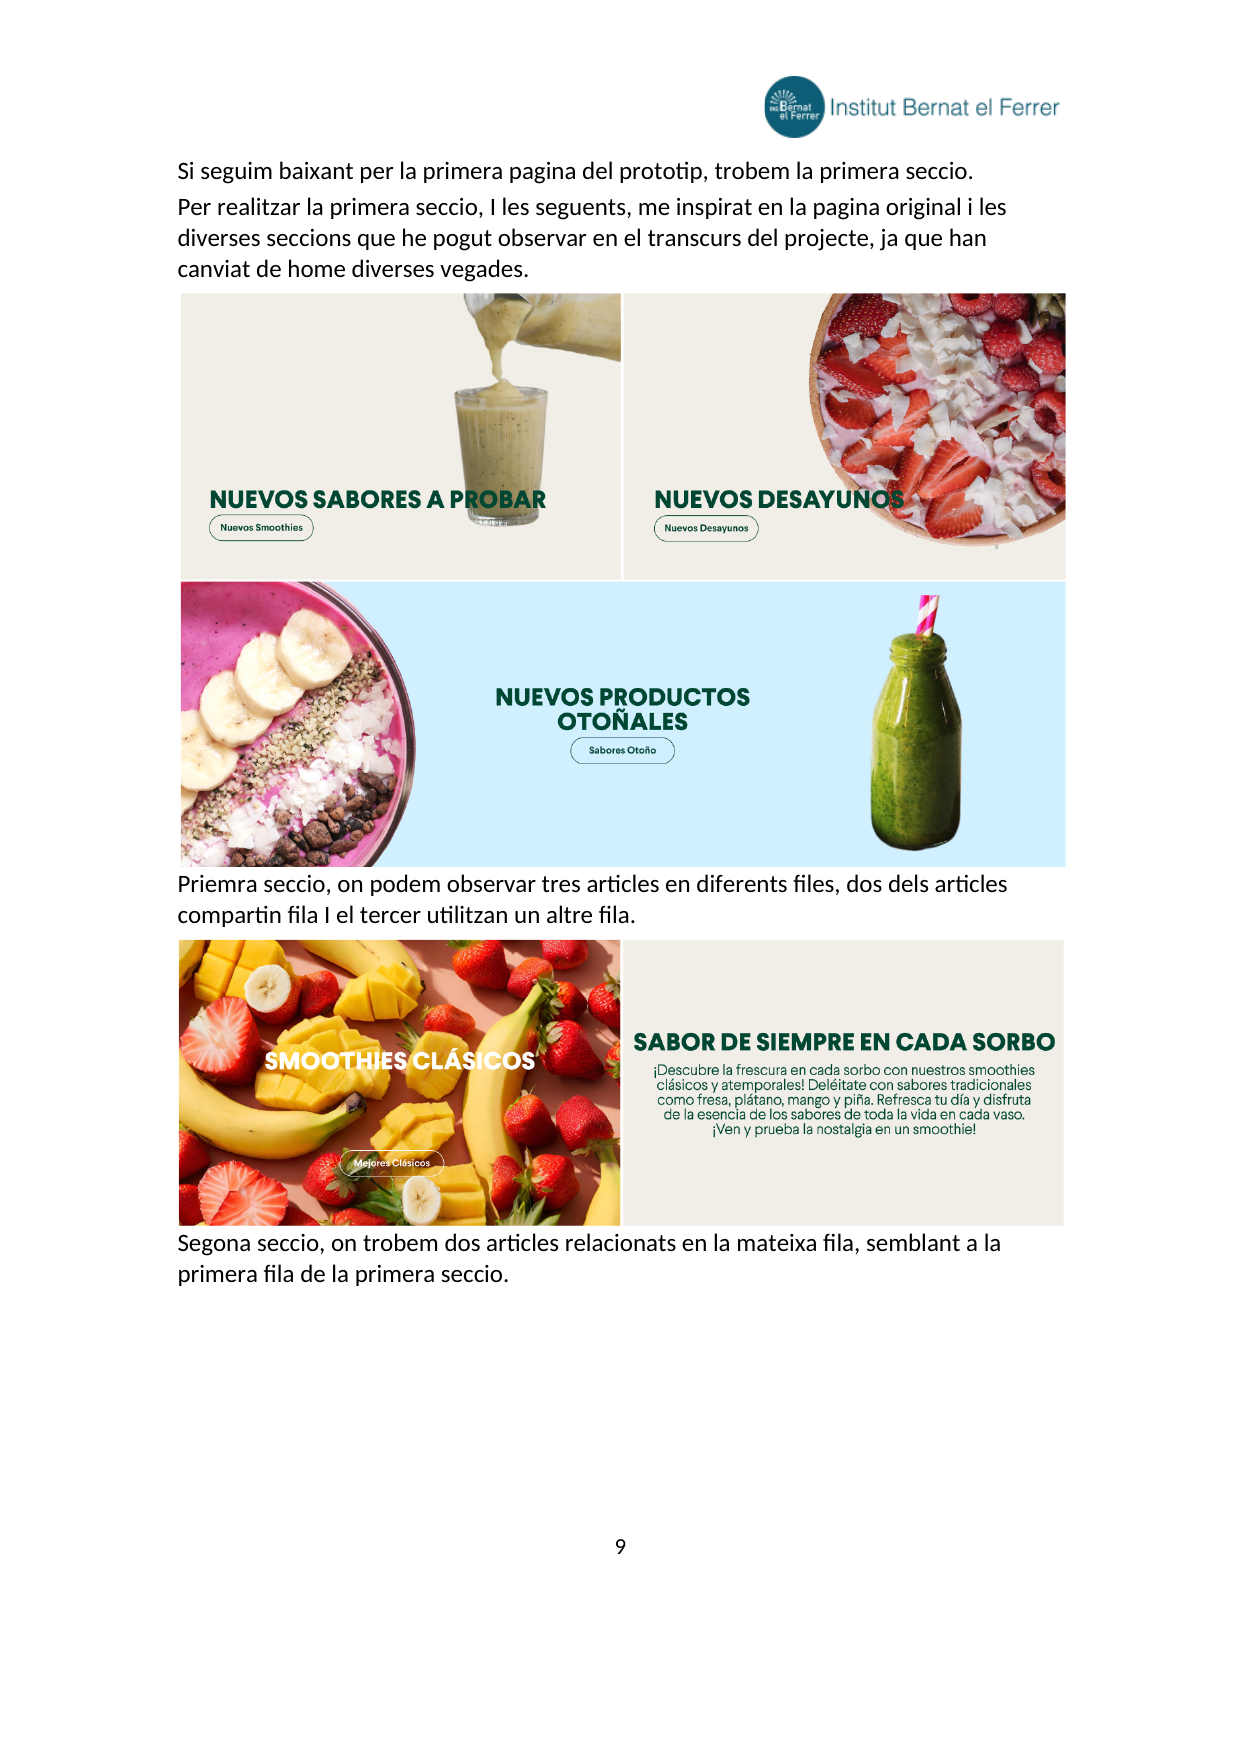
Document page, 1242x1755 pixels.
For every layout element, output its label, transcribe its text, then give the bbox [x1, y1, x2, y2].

picture [180, 293, 1066, 867]
list Per realitzar la primera seccio, I les seguents, me inspirat en la pagina original i les diverses seccions que he pogut observar en el transcurs del projecte, ja que han canviat de home diverses vegades. [140, 191, 1062, 284]
list Segona seccio, on trobem dos articles relacionats en la mateixa fila, semblant a la primera fila de la primera seccio. [140, 1226, 1062, 1289]
list Priemra seccio, on podem observar tres articles en diferents files, dos dels articles compartin fila I el tercer utilitzan un altre fila. [140, 867, 1062, 930]
list Si seguim baixant per la primera pagina del prototip, trobem la primera seccio. [140, 155, 1062, 186]
picture [764, 76, 1060, 138]
picture [178, 939, 1064, 1226]
